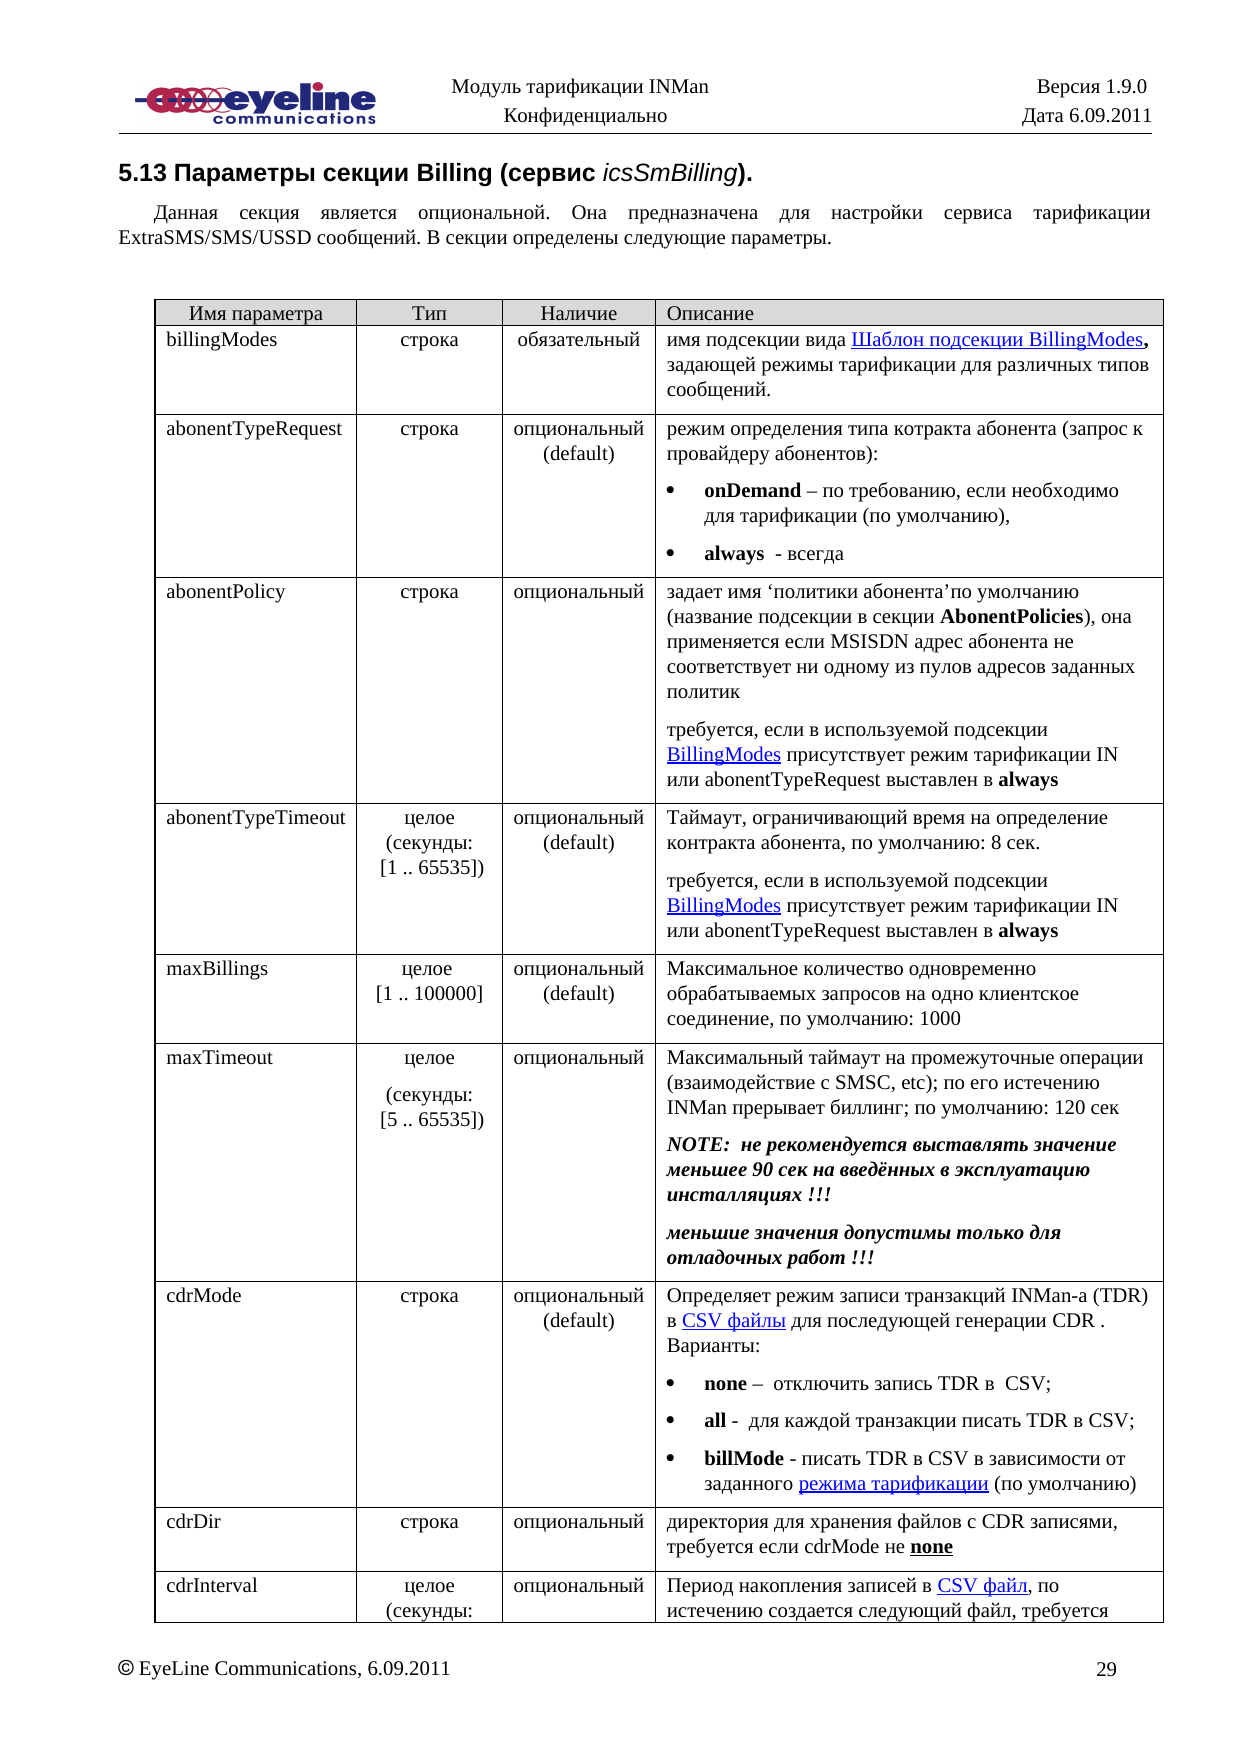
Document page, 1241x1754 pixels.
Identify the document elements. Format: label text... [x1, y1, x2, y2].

table_cell опциональный (default) [503, 415, 655, 577]
table_cell abonentTypeRequest [156, 415, 356, 577]
table_cell целое (cекунды: [1 .. 65535]) [357, 804, 502, 954]
table_cell cdrDir [156, 1508, 356, 1571]
table_cell обязательный [503, 326, 655, 413]
table_cell abonentPolicy [156, 578, 356, 803]
table_header Имя параметра [156, 300, 356, 325]
table_cell опциональный [503, 1572, 655, 1622]
table_header Тип [357, 300, 502, 325]
table_cell Таймаут, ограничивающий время на определение контракта абонента, по умолчанию: 8 сек. требуется, если в используемой подсекции BillingModes присутствует режим тарификации IN или abonentTypeRequest выставлен в always [656, 804, 1163, 954]
table_cell опциональный [503, 578, 655, 803]
table_cell опциональный (default) [503, 955, 655, 1043]
table_cell строка [357, 326, 502, 413]
table_cell строка [357, 415, 502, 577]
table_header Описание [656, 300, 1163, 325]
table_cell Определяет режим записи транзакций INMan-a (TDR) в CSV файлы для последующей генерации CDR . Варианты: none – отключить запись TDR в CSV; all - для каждой транзакции писать TDR в CSV; billMode - писать TDR в CSV в зависимости от заданного режима тарификации (по умолчанию) [656, 1282, 1163, 1507]
table_cell billingModes [156, 326, 356, 413]
table_cell имя подсекции вида Шаблон подсекции BillingModes, задающей режимы тарификации для различных типов сообщений. [656, 326, 1163, 413]
table_header Наличие [503, 300, 655, 325]
table_cell опциональный [503, 1044, 655, 1281]
text Данная секция является опциональной. Она предназначена для настройки сервиса тарификации ExtraSMS/SMS/USSD сообщений. В секции определены следующие параметры. [118, 199, 1151, 249]
table_cell строка [357, 578, 502, 803]
table_cell опциональный [503, 1508, 655, 1571]
picture [135, 82, 376, 124]
table_cell maxBillings [156, 955, 356, 1043]
table_cell строка [357, 1508, 502, 1571]
table_cell Максимальное количество одновременно обрабатываемых запросов на одно клиентское соединение, по умолчанию: 1000 [656, 955, 1163, 1043]
table_cell cdrInterval [156, 1572, 356, 1622]
table_cell опциональный (default) [503, 804, 655, 954]
table_cell режим определения типа котракта абонента (запрос к провайдеру абонентов): onDemand – по требованию, если необходимо для тарификации (по умолчанию), always - всегда [656, 415, 1163, 577]
table_cell Максимальный таймаут на промежуточные операции (взаимодействие с SMSC, etc); по его истечению INMan прерывает биллинг; по умолчанию: 120 сек NOTE: не рекомендуется выставлять значение меньшее 90 сек на введённых в эксплуатацию инсталляциях !!! меньшие значения допустимы только для отладочных работ !!! [656, 1044, 1163, 1281]
table_cell Период накопления записей в CSV файл, по истечению создается следующий файл, требуется [656, 1572, 1163, 1622]
table_cell cdrMode [156, 1282, 356, 1507]
table_cell maxTimeout [156, 1044, 356, 1281]
table_cell целое (cекунды: [357, 1572, 502, 1622]
table_cell abonentTypeTimeout [156, 804, 356, 954]
table_cell целое (cекунды: [5 .. 65535]) [357, 1044, 502, 1281]
table_cell опциональный (default) [503, 1282, 655, 1507]
subtitle Параметры секции Billing (сервис icsSmBilling). [118, 158, 1151, 186]
table_cell задает имя ‘политики абонента’по умолчанию (название подсекции в секции AbonentPolicies), она применяется если MSISDN адрес абонента не соответствует ни одному из пулов адресов заданных политик требуется, если в используемой подсекции BillingModes присутствует режим тарификации IN или abonentTypeRequest выставлен в always [656, 578, 1163, 803]
table_cell целое [1 .. 100000] [357, 955, 502, 1043]
table_cell директория для хранения файлов с CDR записями, требуется если cdrMode не none [656, 1508, 1163, 1571]
table_cell строка [357, 1282, 502, 1507]
